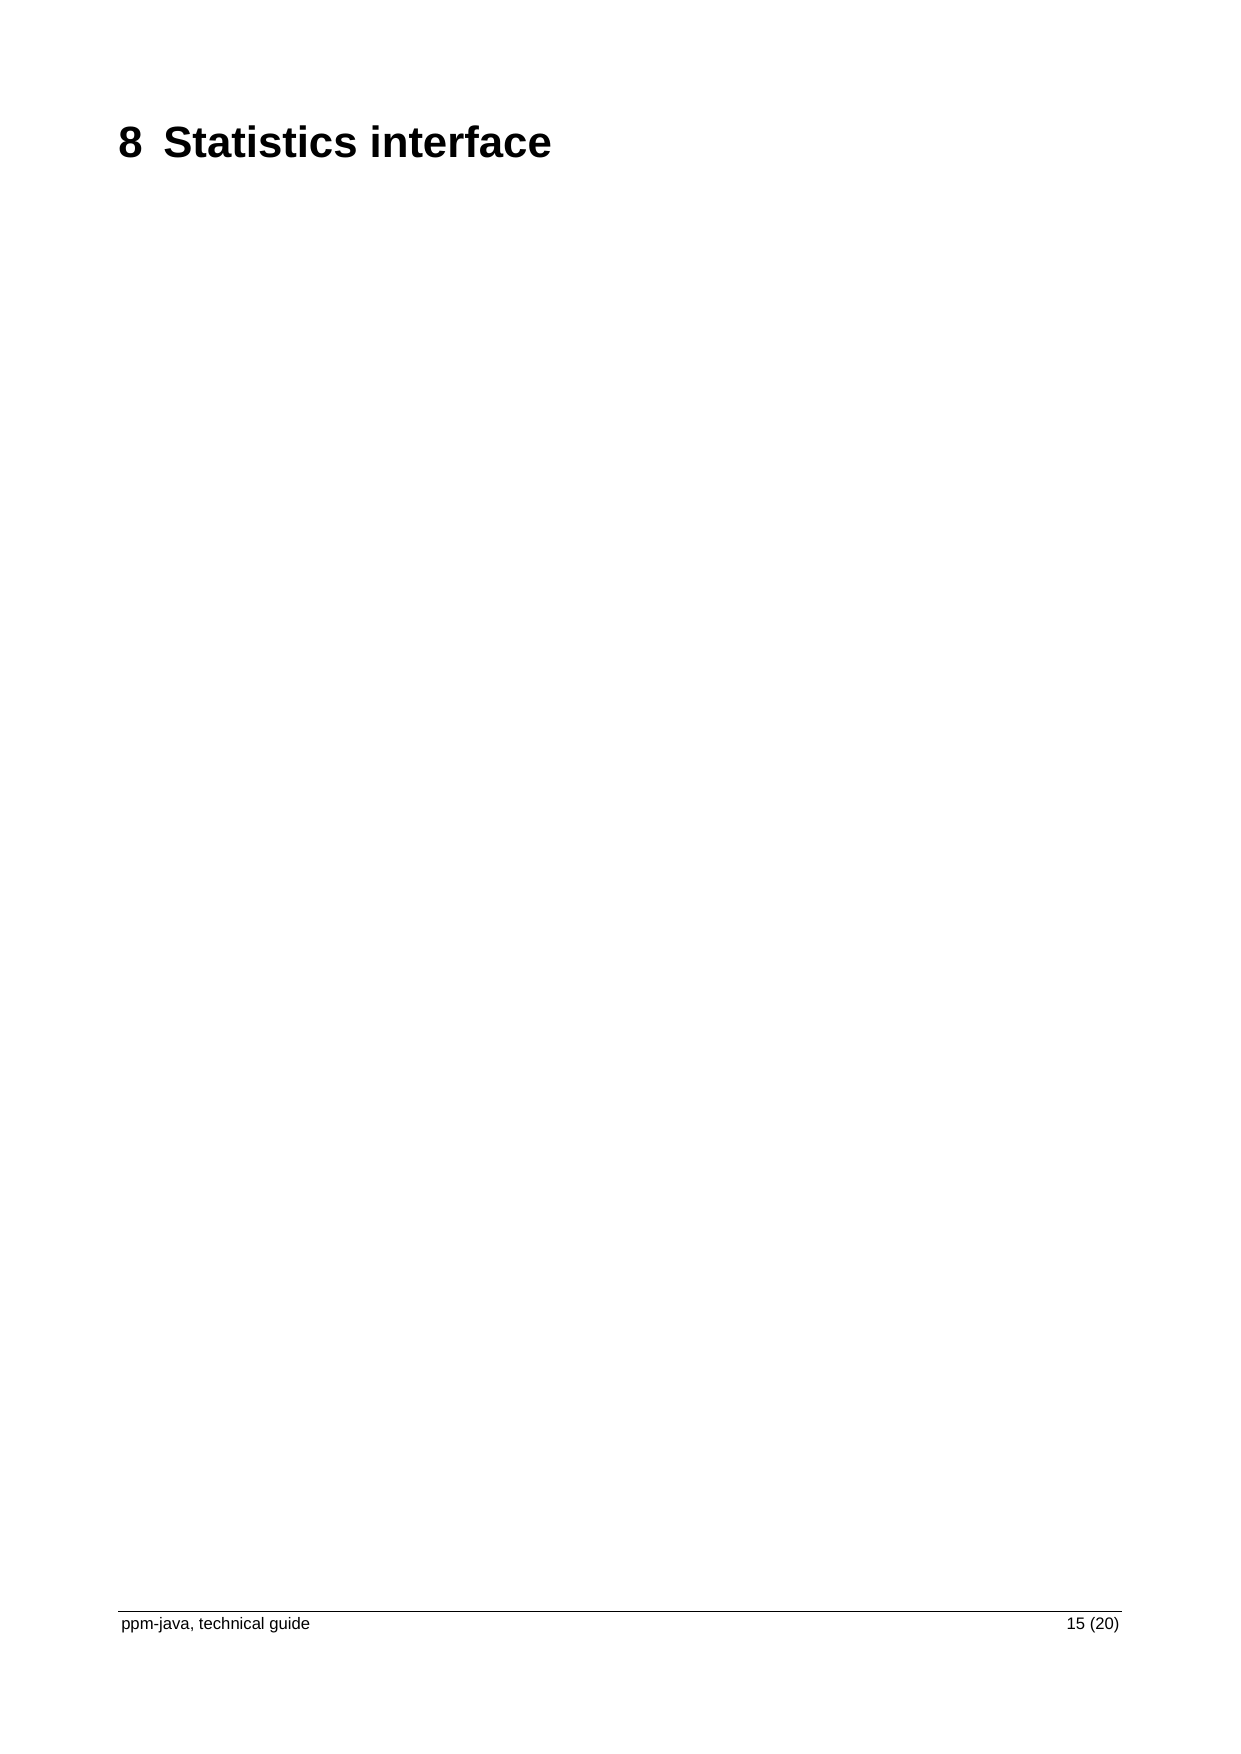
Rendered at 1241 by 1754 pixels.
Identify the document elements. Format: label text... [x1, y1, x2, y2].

subtitle Statistics interface [118, 118, 1122, 167]
